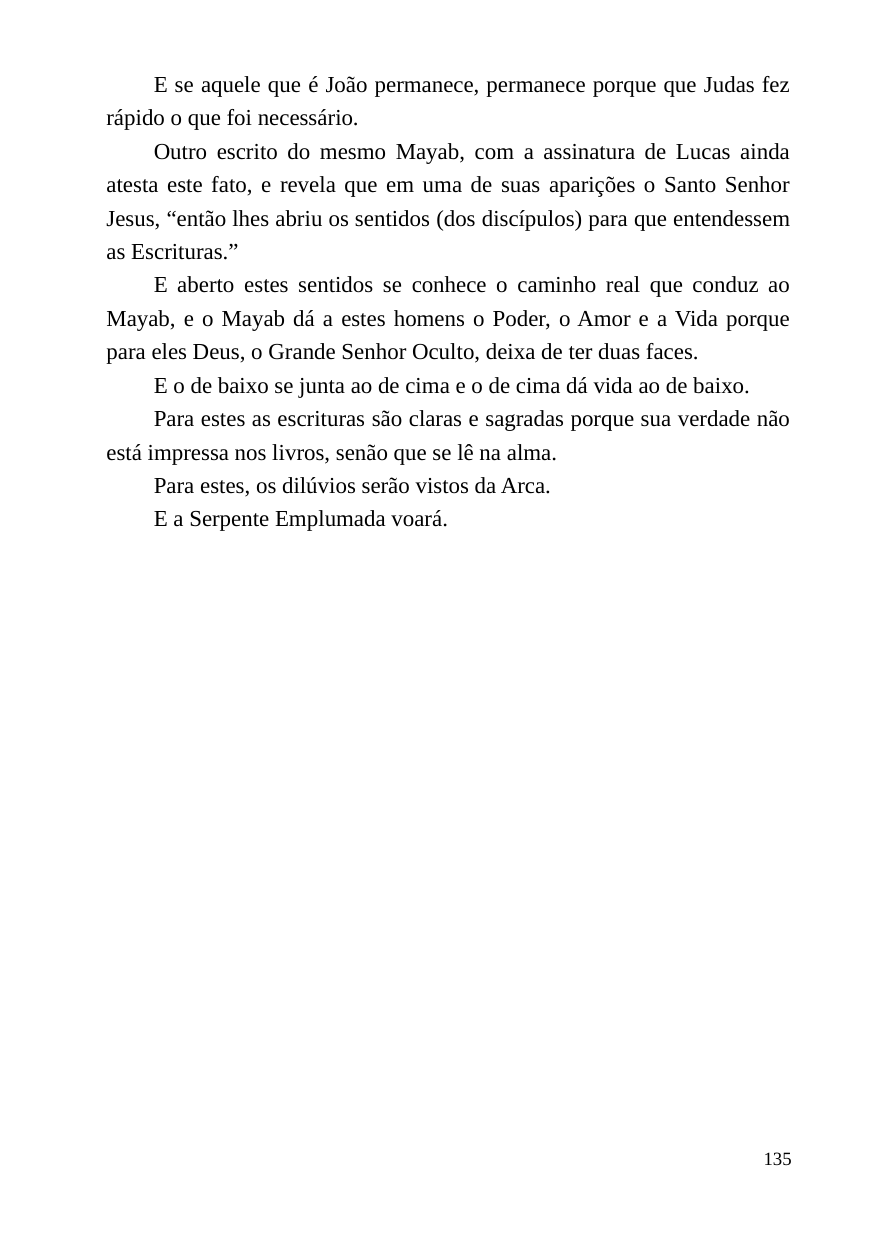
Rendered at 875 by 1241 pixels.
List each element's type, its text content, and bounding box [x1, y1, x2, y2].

text Para estes as escrituras são claras e sagradas porque sua verdade não está impressa nos livros, senão que se lê na alma. [106, 405, 791, 465]
text Outro escrito do mesmo Mayab, com a assinatura de Lucas ainda atesta este fato, e revela que em uma de suas aparições o Santo Senhor Jesus, “então lhes abriu os sentidos (dos discípulos) para que entendessem as Escrituras.” [106, 138, 791, 264]
text E o de baixo se junta ao de cima e o de cima dá vida ao de baixo. [106, 372, 791, 398]
text Para estes, os dilúvios serão vistos da Arca. [106, 472, 791, 498]
text E aberto estes sentidos se conhece o caminho real que conduz ao Mayab, e o Mayab dá a estes homens o Poder, o Amor e a Vida porque para eles Deus, o Grande Senhor Oculto, deixa de ter duas faces. [106, 271, 791, 365]
text E se aquele que é João permanece, permanece porque que Judas fez rápido o que foi necessário. [106, 71, 791, 131]
text E a Serpente Emplumada voará. [106, 506, 791, 532]
